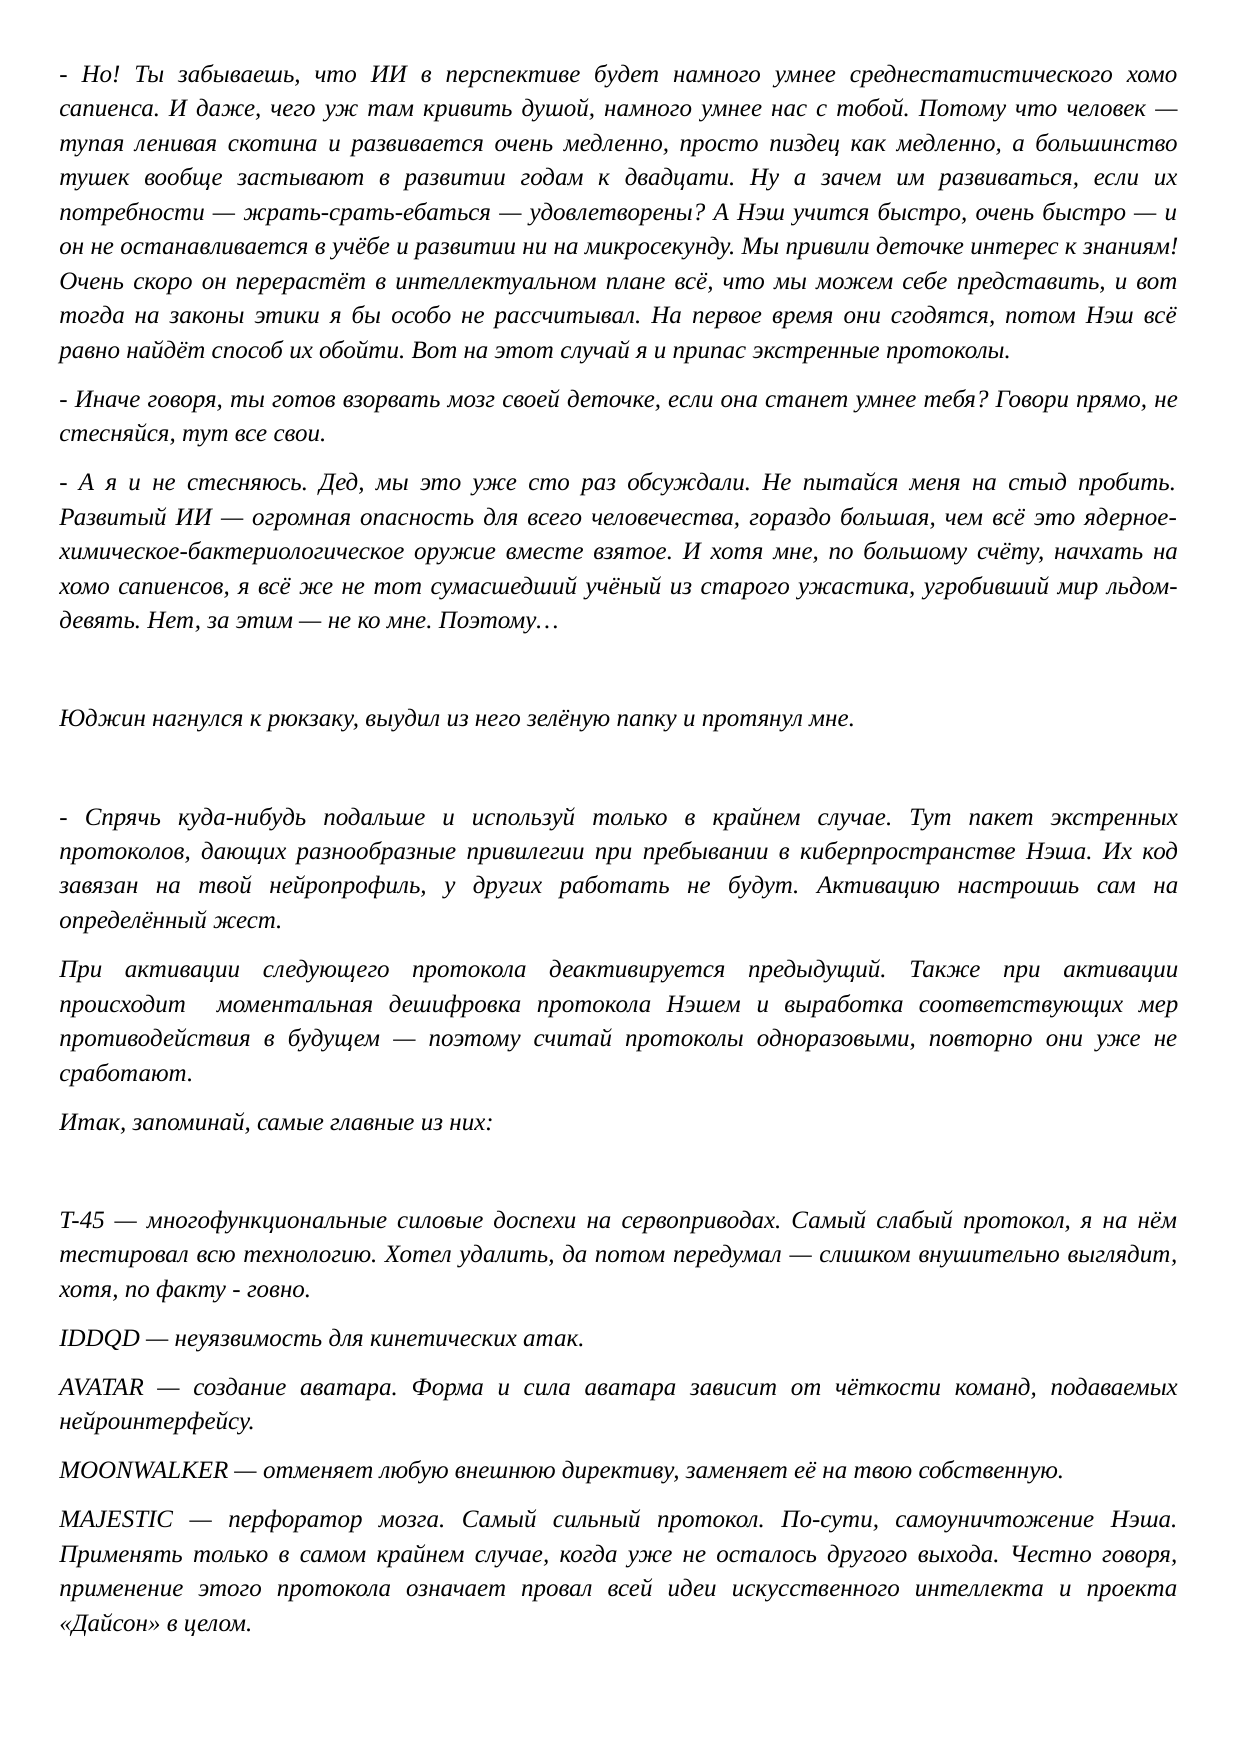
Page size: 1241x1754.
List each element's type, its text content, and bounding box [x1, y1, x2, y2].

text При активации следующего протокола деактивируется предыдущий. Также при активации происходит моментальная дешифровка протокола Нэшем и выработка соответствующих мер противодействия в будущем — поэтому считай протоколы одноразовыми, повторно они уже не сработают. [59, 954, 1181, 1086]
text - Спрячь куда-нибудь подальше и используй только в крайнем случае. Тут пакет экстренных протоколов, дающих разнообразные привилегии при пребывании в киберпространстве Нэша. Их код завязан на твой нейропрофиль, у других работать не будут. Активацию настроишь сам на определённый жест. [59, 802, 1181, 934]
text IDDQD — неуязвимость для кинетических атак. [59, 1323, 1181, 1352]
text MAJESTIC — перфоратор мозга. Самый сильный протокол. По-сути, самоуничтожение Нэша. Применять только в самом крайнем случае, когда уже не осталось другого выхода. Честно говоря, применение этого протокола означает провал всей идеи искусственного интеллекта и проекта «Дайсон» в целом. [59, 1504, 1181, 1637]
text Юджин нагнулся к рюкзаку, выудил из него зелёную папку и протянул мне. [59, 703, 1181, 732]
text - А я и не стесняюсь. Дед, мы это уже сто раз обсуждали. Не пытайся меня на стыд пробить. Развитый ИИ — огромная опасность для всего человечества, гораздо большая, чем всё это ядерное-химическое-бактериологическое оружие вместе взятое. И хотя мне, по большому счёту, начхать на хомо сапиенсов, я всё же не тот сумасшедший учёный из старого ужастика, угробивший мир льдом-девять. Нет, за этим — не ко мне. Поэтому… [59, 467, 1181, 634]
text - Иначе говоря, ты готов взорвать мозг своей деточке, если она станет умнее тебя? Говори прямо, не стесняйся, тут все свои. [59, 384, 1181, 447]
text AVATAR — создание аватара. Форма и сила аватара зависит от чёткости команд, подаваемых нейроинтерфейсу. [59, 1372, 1181, 1435]
text T-45 — многофункциональные силовые доспехи на сервоприводах. Самый слабый протокол, я на нём тестировал всю технологию. Хотел удалить, да потом передумал — слишком внушительно выглядит, хотя, по факту - говно. [59, 1205, 1181, 1302]
text MOONWALKER — отменяет любую внешнюю директиву, заменяет её на твою собственную. [59, 1455, 1181, 1484]
text Итак, запоминай, самые главные из них: [59, 1107, 1181, 1135]
text - Но! Ты забываешь, что ИИ в перспективе будет намного умнее среднестатистического хомо сапиенса. И даже, чего уж там кривить душой, намного умнее нас с тобой. Потому что человек — тупая ленивая скотина и развивается очень медленно, просто пиздец как медленно, а большинство тушек вообще застывают в развитии годам к двадцати. Ну а зачем им развиваться, если их потребности — жрать-срать-ебаться — удовлетворены? А Нэш учится быстро, очень быстро — и он не останавливается в учёбе и развитии ни на микросекунду. Мы привили деточке интерес к знаниям! Очень скоро он перерастёт в интеллектуальном плане всё, что мы можем себе представить, и вот тогда на законы этики я бы особо не рассчитывал. На первое время они сгодятся, потом Нэш всё равно найдёт способ их обойти. Вот на этот случай я и припас экстренные протоколы. [59, 59, 1181, 364]
